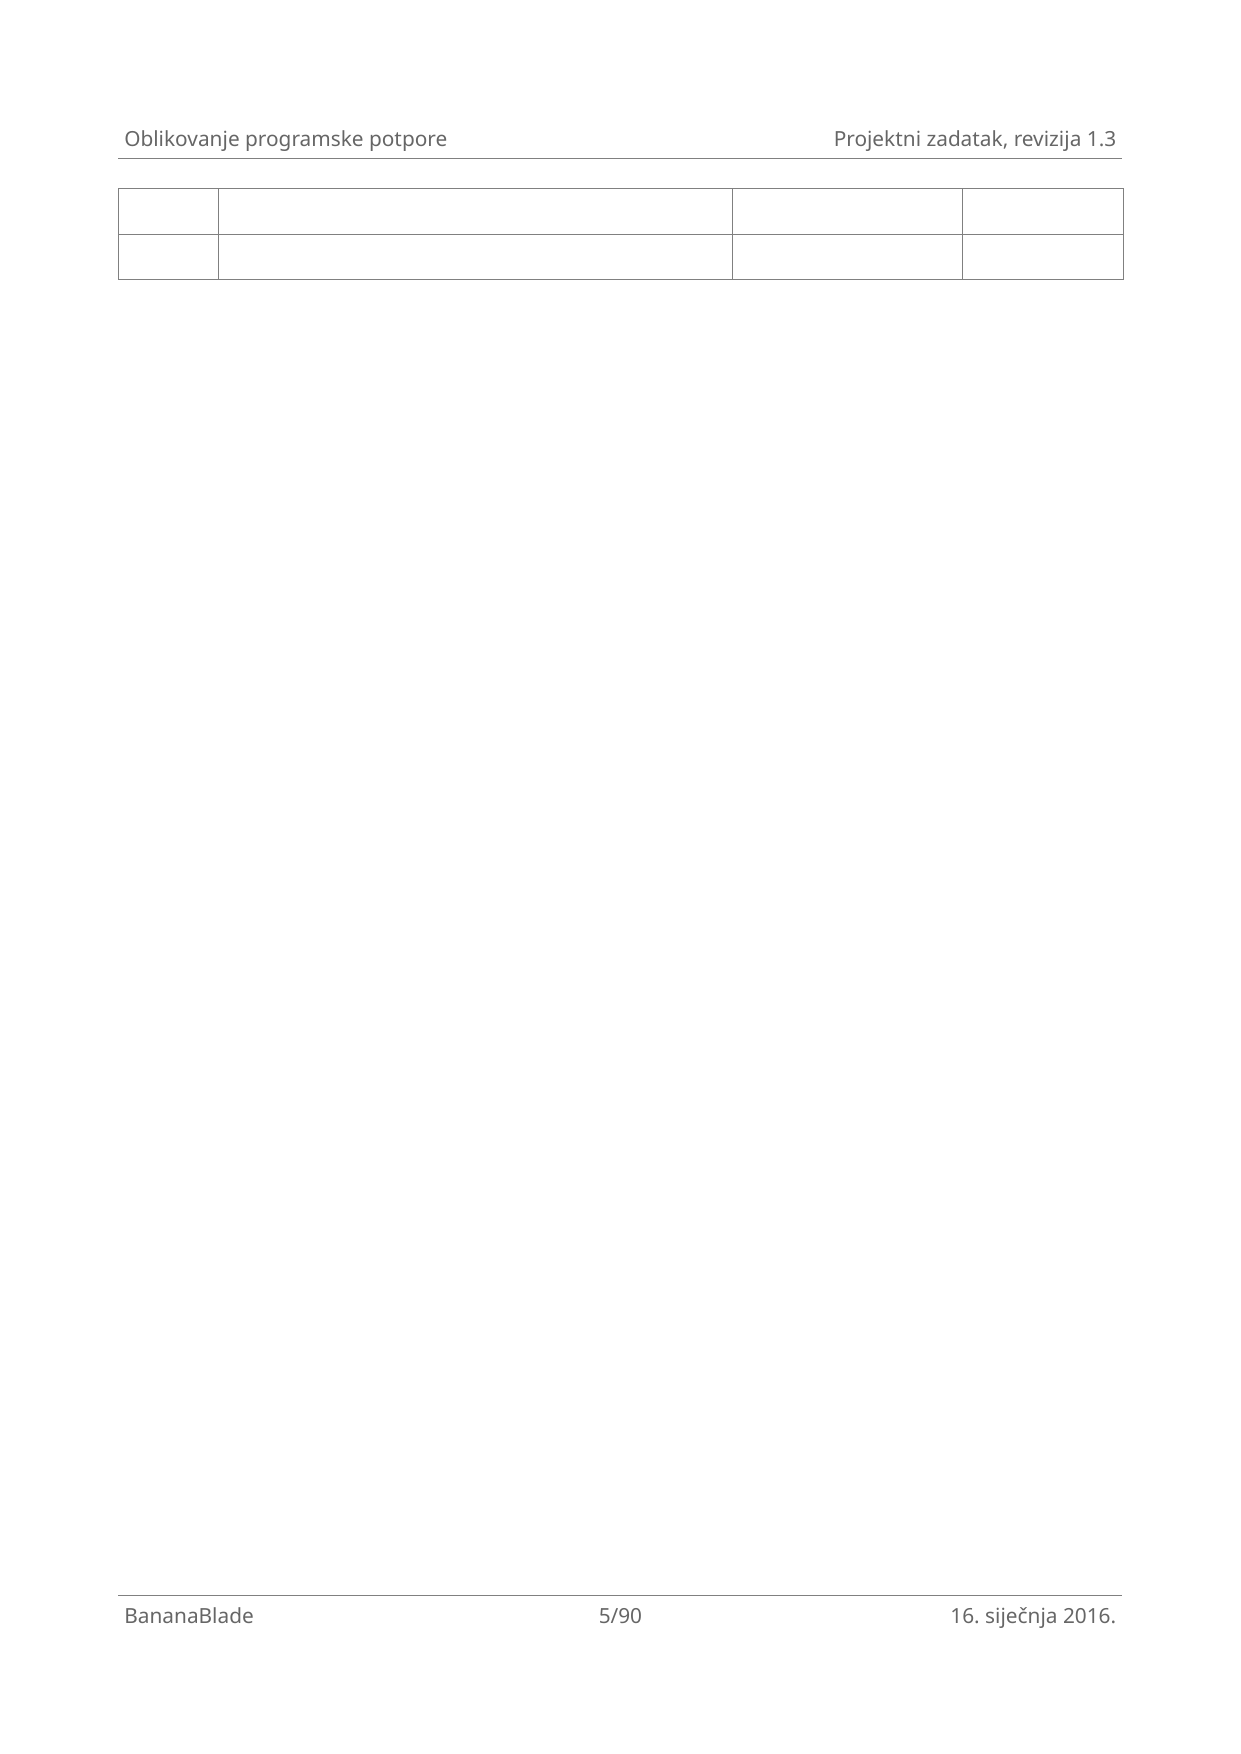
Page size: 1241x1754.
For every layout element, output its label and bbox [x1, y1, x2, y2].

table_cell [733, 189, 962, 234]
table_cell [963, 235, 1123, 279]
table_cell [963, 189, 1123, 234]
table_cell [119, 235, 218, 279]
table_cell [733, 235, 962, 279]
table_cell [119, 189, 218, 234]
table_cell [219, 235, 732, 279]
table_cell [219, 189, 732, 234]
